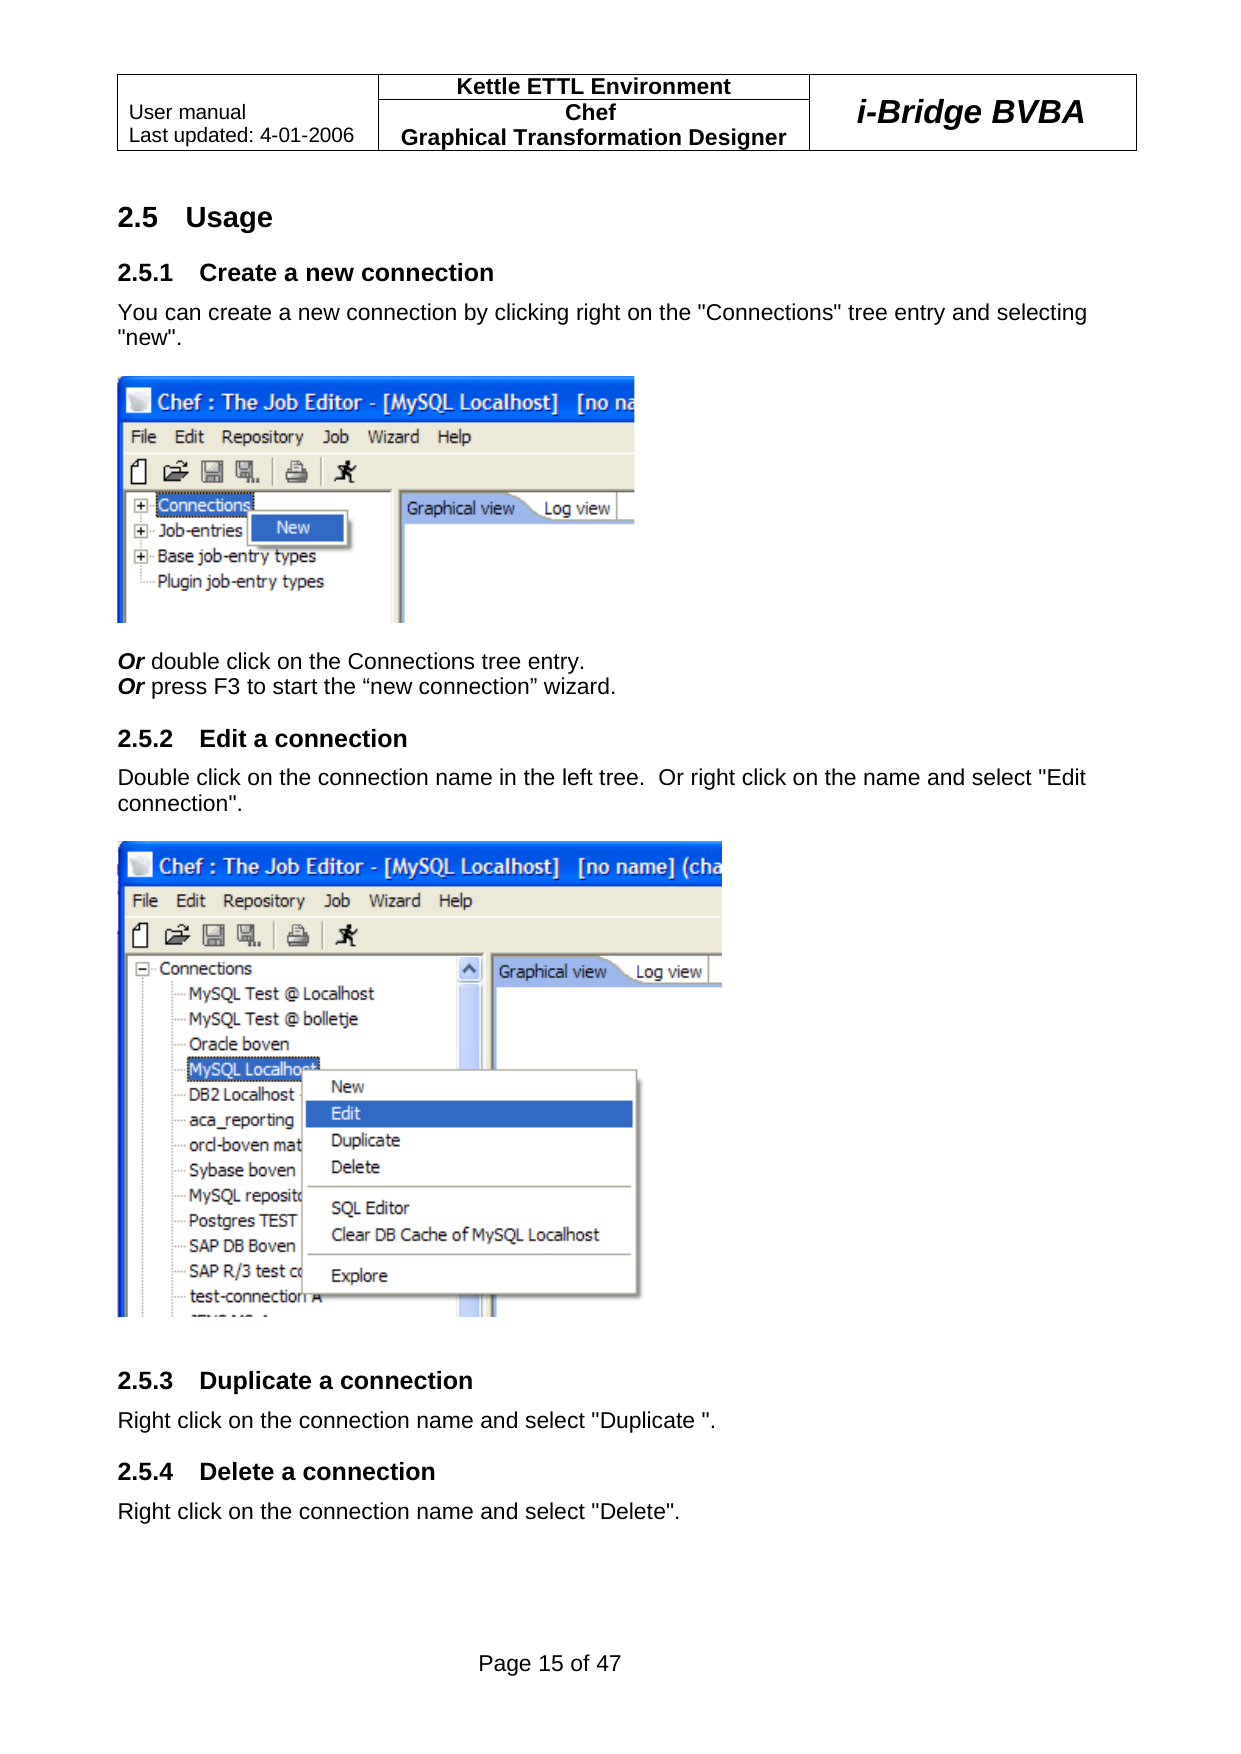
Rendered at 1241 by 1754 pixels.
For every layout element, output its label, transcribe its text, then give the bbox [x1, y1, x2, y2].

text Or double click on the Connections tree entry. [117, 648, 1137, 674]
subtitle Delete a connection [117, 1458, 1137, 1486]
subtitle Edit a connection [117, 724, 1137, 752]
subtitle Usage [117, 201, 1137, 234]
text Right click on the connection name and select "Delete". [117, 1498, 1137, 1524]
text Or press F3 to start the “new connection” wizard. [117, 674, 1137, 699]
subtitle Create a new connection [117, 259, 1137, 287]
text Right click on the connection name and select "Duplicate ". [117, 1407, 1137, 1433]
text Double click on the connection name in the left tree. Or right click on the name and select "Edit connection". [117, 765, 1137, 816]
subtitle Duplicate a connection [117, 1367, 1137, 1395]
text You can create a new connection by clicking right on the "Connections" tree entry and selecting "new". [117, 299, 1137, 350]
